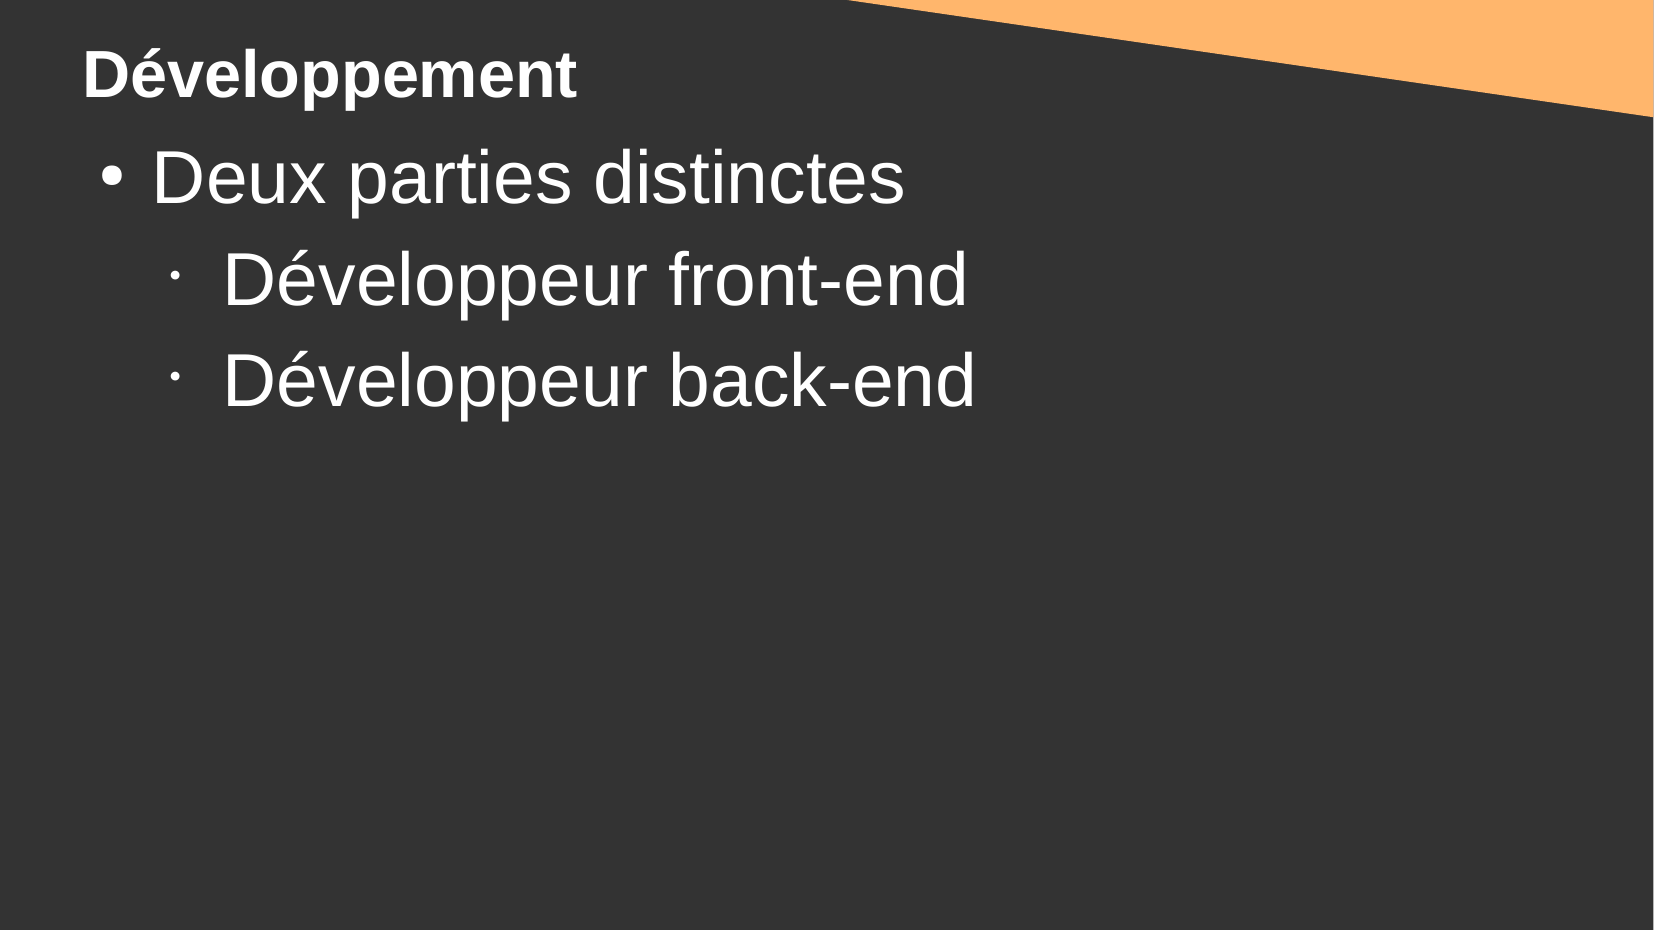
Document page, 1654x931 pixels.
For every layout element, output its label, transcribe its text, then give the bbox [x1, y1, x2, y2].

title Développement [82, 37, 1571, 114]
list Deux parties distinctes Développeur front-end Développeur back-end [80, 135, 1548, 662]
text_box [847, 0, 1654, 118]
